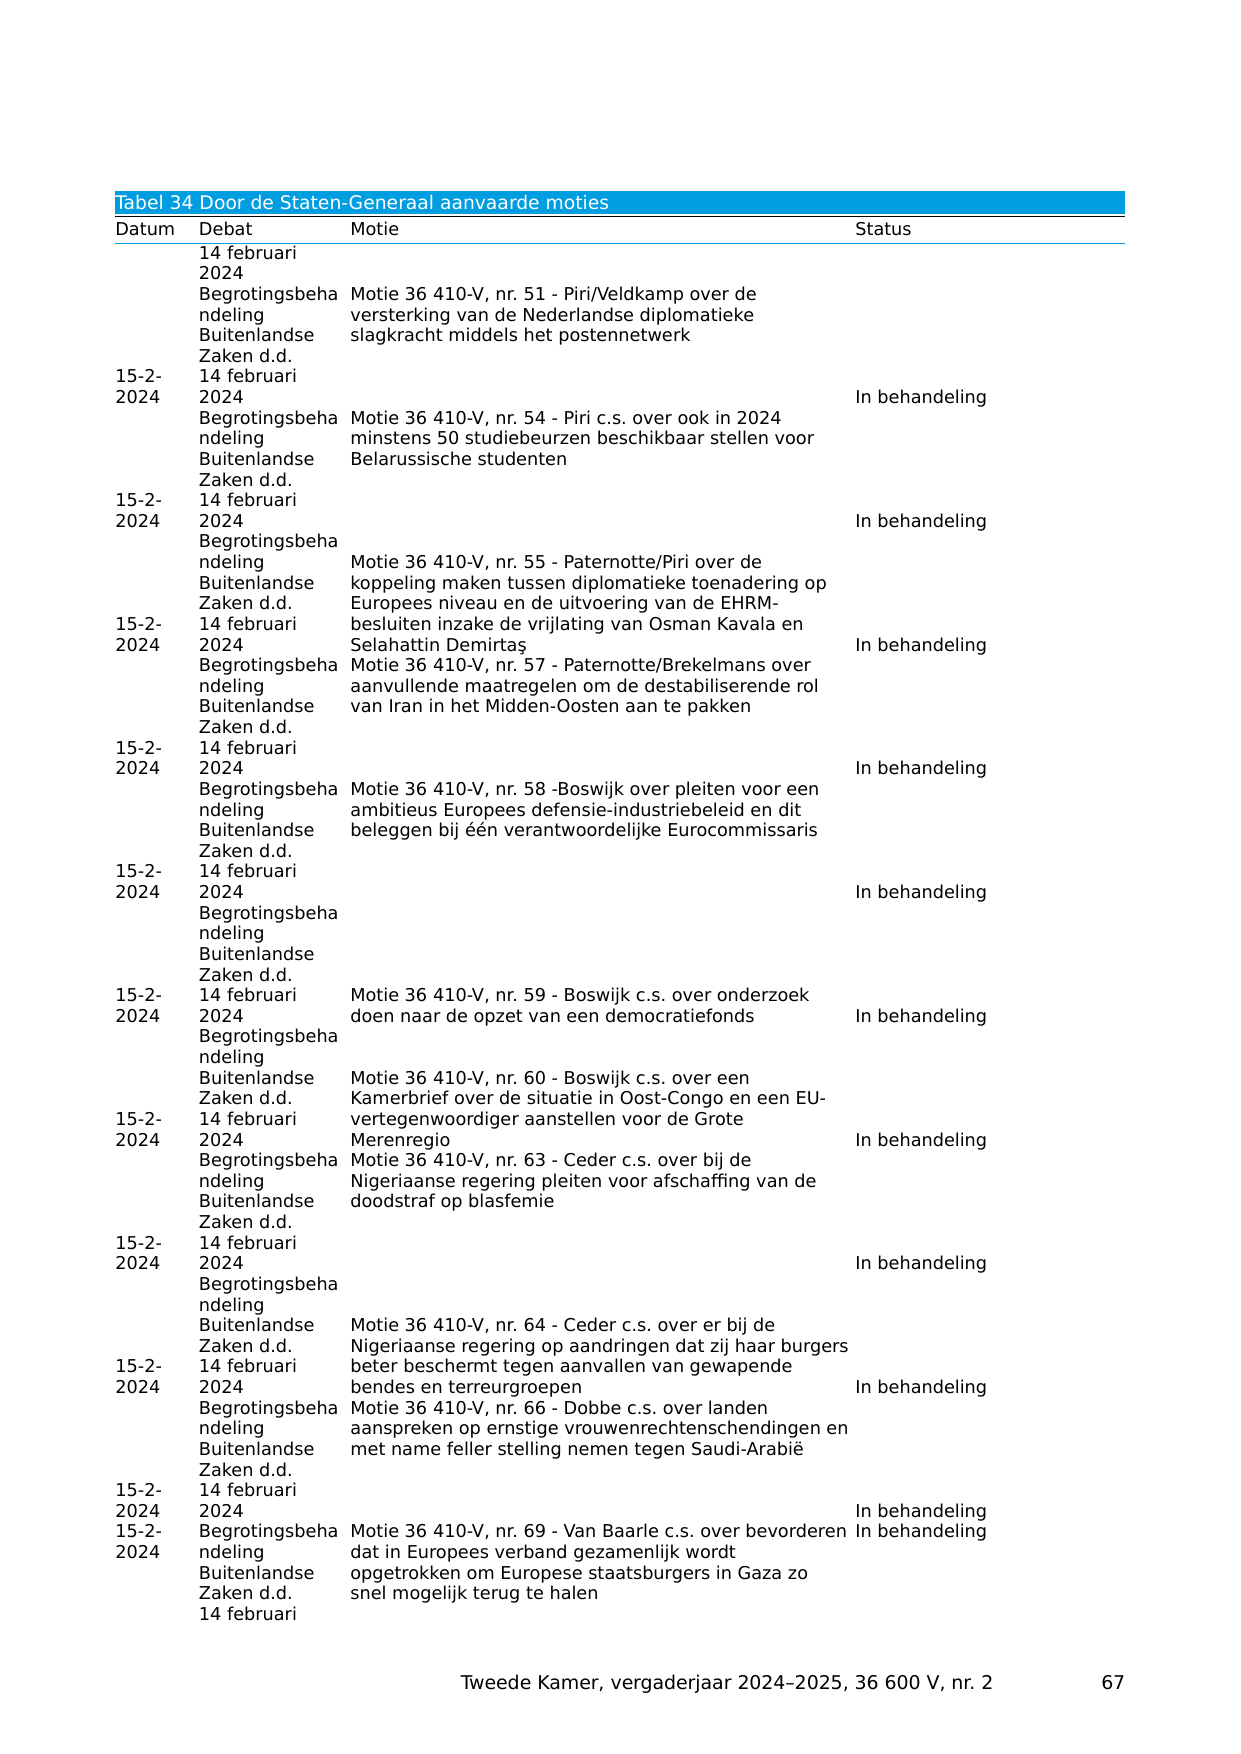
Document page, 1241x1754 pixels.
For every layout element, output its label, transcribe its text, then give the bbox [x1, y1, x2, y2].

table_cell Begrotingsbehandeling Buitenlandse Zaken d.d. 14 februari 2024 [196, 779, 347, 903]
table_cell 14 februari 2024 [196, 244, 347, 284]
table_cell 15-2-2024 [115, 284, 196, 408]
table_cell In behandeling [852, 531, 1125, 655]
table_cell 15-2-2024 [115, 1150, 196, 1274]
table_cell 15-2-2024 [115, 1274, 196, 1398]
table_cell Motie 36 410-V, nr. 60 - Boswijk c.s. over een Kamerbrief over de situatie in Oost-Congo en een EU-vertegenwoordiger aanstellen voor de Grote Merenregio [347, 1026, 852, 1150]
table_cell In behandeling [852, 408, 1125, 531]
table_cell Motie [347, 217, 852, 243]
table_cell Begrotingsbehandeling Buitenlandse Zaken d.d. 14 februari 2024 [196, 1150, 347, 1274]
table_cell Begrotingsbehandeling Buitenlandse Zaken d.d. 14 februari 2024 [196, 1398, 347, 1521]
table_cell [347, 244, 852, 284]
table_cell Motie 36 410-V, nr. 64 - Ceder c.s. over er bij de Nigeriaanse regering op aandringen dat zij haar burgers beter beschermt tegen aanvallen van gewapende bendes en terreurgroepen [347, 1274, 852, 1398]
table_cell 15-2-2024 [115, 408, 196, 531]
table_cell Motie 36 410-V, nr. 54 - Piri c.s. over ook in 2024 minstens 50 studiebeurzen beschikbaar stellen voor Belarussische studenten [347, 408, 852, 531]
table_cell 15-2-2024 [115, 655, 196, 779]
table_cell In behandeling [852, 284, 1125, 408]
table_cell Begrotingsbehandeling Buitenlandse Zaken d.d. 14 februari 2024 [196, 655, 347, 779]
table_cell 15-2-2024 [115, 1026, 196, 1150]
table_cell Motie 36 410-V, nr. 57 - Paternotte/Brekelmans over aanvullende maatregelen om de destabiliserende rol van Iran in het Midden-Oosten aan te pakken [347, 655, 852, 779]
table_cell In behandeling [852, 1398, 1125, 1521]
table_cell Motie 36 410-V, nr. 55 - Paternotte/Piri over de koppeling maken tussen diplomatieke toenadering op Europees niveau en de uitvoering van de EHRM-besluiten inzake de vrijlating van Osman Kavala en Selahattin Demirtaş [347, 531, 852, 655]
table_cell In behandeling [852, 655, 1125, 779]
table_cell Motie 36 410-V, nr. 63 - Ceder c.s. over bij de Nigeriaanse regering pleiten voor afschaffing van de doodstraf op blasfemie [347, 1150, 852, 1274]
table_cell In behandeling [852, 779, 1125, 903]
table_cell Begrotingsbehandeling Buitenlandse Zaken d.d. 14 februari 2024 [196, 1026, 347, 1150]
table_cell [852, 244, 1125, 284]
table_cell Begrotingsbehandeling Buitenlandse Zaken d.d. 14 februari 2024 [196, 903, 347, 1026]
table_cell Begrotingsbehandeling Buitenlandse Zaken d.d. 14 februari 2024 [196, 408, 347, 531]
table_cell 15-2-2024 [115, 903, 196, 1026]
table_cell In behandeling [852, 1521, 1125, 1624]
table_cell 15-2-2024 [115, 531, 196, 655]
table_cell Begrotingsbehandeling Buitenlandse Zaken d.d. 14 februari [196, 1521, 347, 1624]
table_cell Motie 36 410-V, nr. 59 - Boswijk c.s. over onderzoek doen naar de opzet van een democratiefonds [347, 903, 852, 1026]
table_cell Motie 36 410-V, nr. 51 - Piri/Veldkamp over de versterking van de Nederlandse diplomatieke slagkracht middels het postennetwerk [347, 284, 852, 408]
table_cell In behandeling [852, 1150, 1125, 1274]
table_cell Debat [196, 217, 347, 243]
table_cell Motie 36 410-V, nr. 58 -Boswijk over pleiten voor een ambitieus Europees defensie-industriebeleid en dit beleggen bij één verantwoordelijke Eurocommissaris [347, 779, 852, 903]
table_cell 15-2-2024 [115, 779, 196, 903]
table_cell In behandeling [852, 1274, 1125, 1398]
table_cell Begrotingsbehandeling Buitenlandse Zaken d.d. 14 februari 2024 [196, 284, 347, 408]
table_cell Datum [115, 217, 196, 243]
table_cell [115, 244, 196, 284]
table_cell 15-2-2024 [115, 1521, 196, 1624]
table_cell Motie 36 410-V, nr. 69 - Van Baarle c.s. over bevorderen dat in Europees verband gezamenlijk wordt opgetrokken om Europese staatsburgers in Gaza zo snel mogelijk terug te halen [347, 1521, 852, 1624]
table_cell Begrotingsbehandeling Buitenlandse Zaken d.d. 14 februari 2024 [196, 531, 347, 655]
table_cell Begrotingsbehandeling Buitenlandse Zaken d.d. 14 februari 2024 [196, 1274, 347, 1398]
table_cell In behandeling [852, 1026, 1125, 1150]
table_cell Status [852, 217, 1125, 243]
table_cell 15-2-2024 [115, 1398, 196, 1521]
table_cell Motie 36 410-V, nr. 66 - Dobbe c.s. over landen aanspreken op ernstige vrouwenrechtenschendingen en met name feller stelling nemen tegen Saudi-Arabië [347, 1398, 852, 1521]
table_cell In behandeling [852, 903, 1125, 1026]
